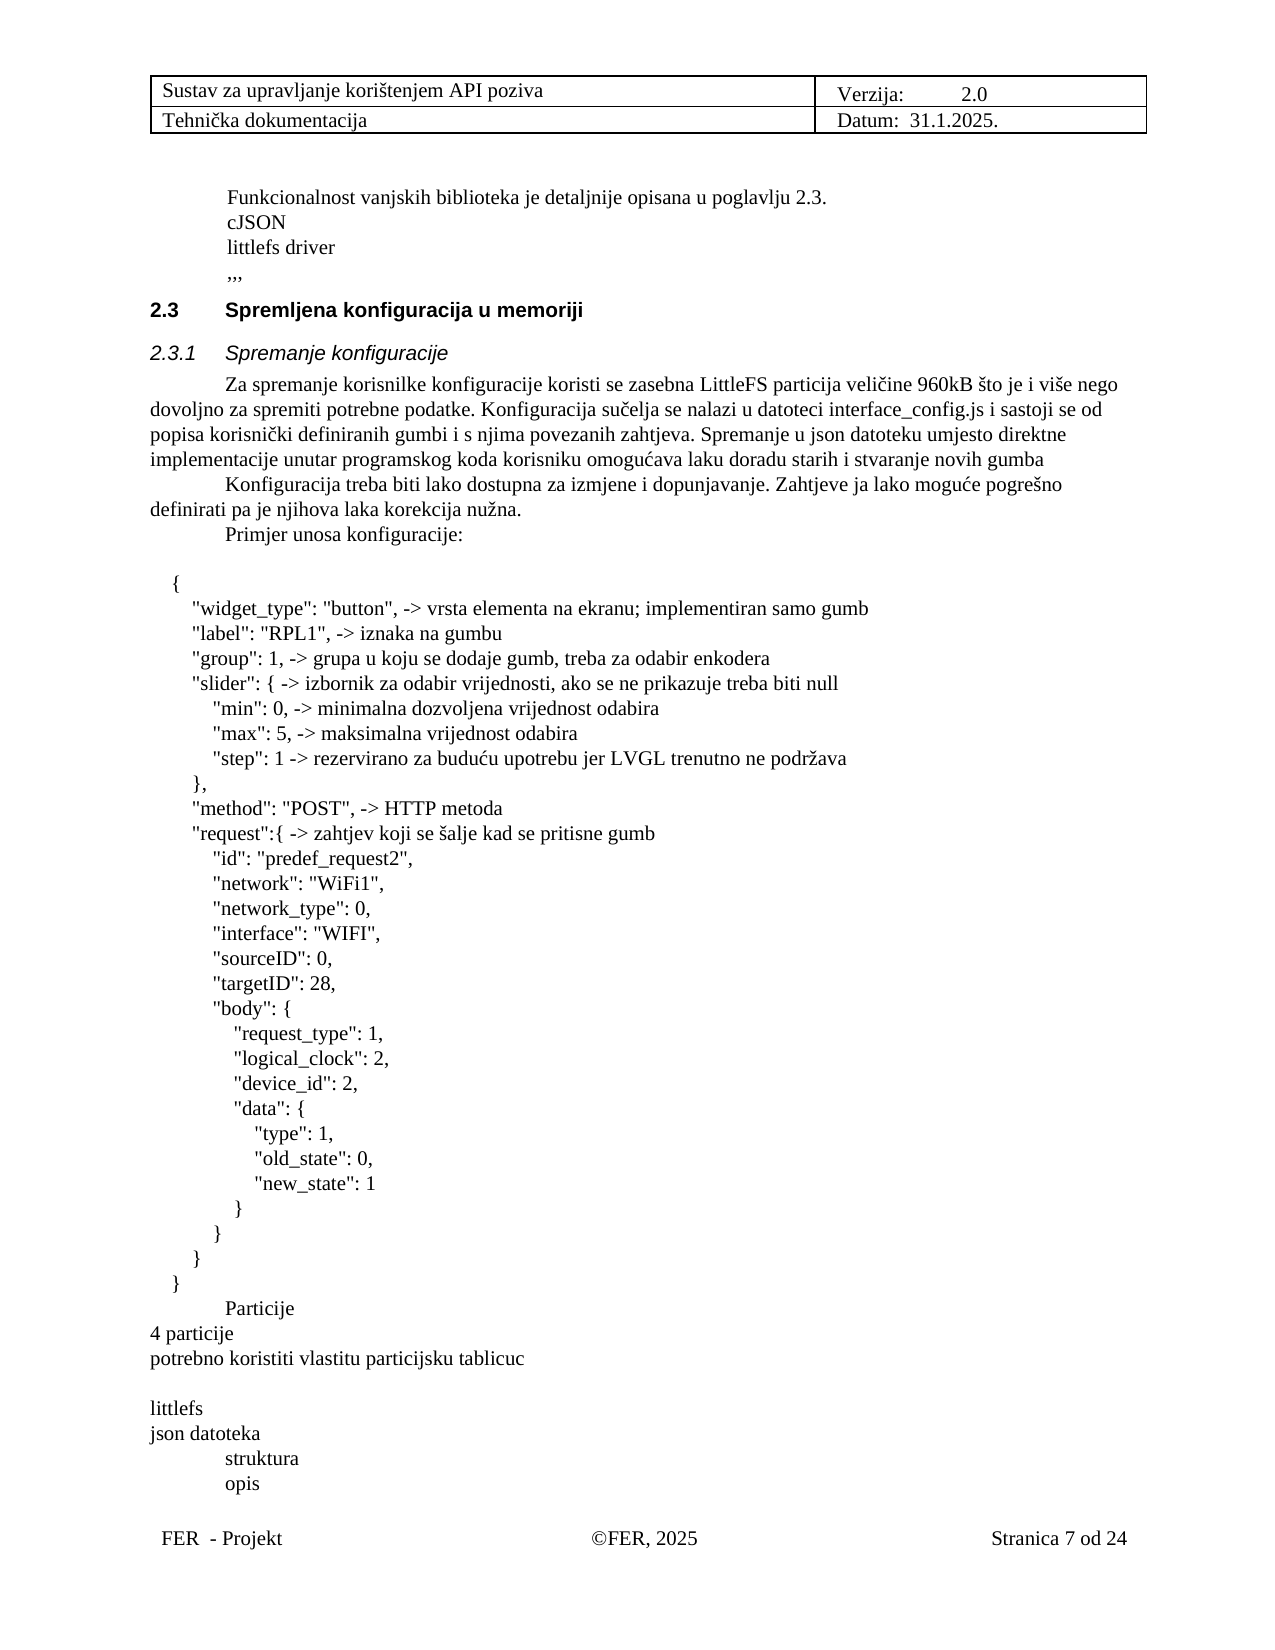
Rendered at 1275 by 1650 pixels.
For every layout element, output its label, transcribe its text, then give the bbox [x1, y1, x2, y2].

text "data": { [150, 1095, 1125, 1120]
text "targetID": 28, [150, 970, 1125, 995]
text "interface": "WIFI", [150, 920, 1125, 945]
text cJSON [227, 209, 1125, 234]
text "method": "POST", -> HTTP metoda [150, 795, 1125, 820]
text Funkcionalnost vanjskih biblioteka je detaljnije opisana u poglavlju 2.3. [227, 184, 1125, 209]
text potrebno koristiti vlastitu particijsku tablicuc [150, 1345, 1125, 1370]
text Konfiguracija treba biti lako dostupna za izmjene i dopunjavanje. Zahtjeve ja lako moguće pogrešno definirati pa je njihova laka korekcija nužna. [150, 471, 1125, 521]
text opis [150, 1470, 1125, 1495]
text "widget_type": "button", -> vrsta elementa na ekranu; implementiran samo gumb [150, 595, 1125, 620]
text } [150, 1245, 1125, 1270]
text "type": 1, [150, 1120, 1125, 1145]
text } [150, 1270, 1125, 1295]
text } [150, 1220, 1125, 1245]
text "network": "WiFi1", [150, 870, 1125, 895]
text "group": 1, -> grupa u koju se dodaje gumb, treba za odabir enkodera [150, 645, 1125, 670]
text Za spremanje korisnilke konfiguracije koristi se zasebna LittleFS particija veličine 960kB što je i više nego dovoljno za spremiti potrebne podatke. Konfiguracija sučelja se nalazi u datoteci interface_config.js i sastoji se od popisa korisnički definiranih gumbi i s njima povezanih zahtjeva. Spremanje u json datoteku umjesto direktne implementacije unutar programskog koda korisniku omogućava laku doradu starih i stvaranje novih gumba [150, 371, 1125, 471]
text "id": "predef_request2", [150, 845, 1125, 870]
text "new_state": 1 [150, 1170, 1125, 1195]
text littlefs [150, 1395, 1125, 1420]
text ,,, [227, 259, 1125, 284]
text 4 particije [150, 1320, 1125, 1345]
text "old_state": 0, [150, 1145, 1125, 1170]
text { [150, 570, 1125, 595]
text "request":{ -> zahtjev koji se šalje kad se pritisne gumb [150, 820, 1125, 845]
text json datoteka [150, 1420, 1125, 1445]
text "max": 5, -> maksimalna vrijednost odabira [150, 720, 1125, 745]
text }, [150, 770, 1125, 795]
text "network_type": 0, [150, 895, 1125, 920]
subtitle Spremljena konfiguracija u memoriji [150, 296, 1125, 321]
text "logical_clock": 2, [150, 1045, 1125, 1070]
text "sourceID": 0, [150, 945, 1125, 970]
text "body": { [150, 995, 1125, 1020]
text Primjer unosa konfiguracije: [150, 521, 1125, 546]
text } [150, 1195, 1125, 1220]
text struktura [150, 1445, 1125, 1470]
text "request_type": 1, [150, 1020, 1125, 1045]
text littlefs driver [227, 234, 1125, 259]
text Particije [150, 1295, 1125, 1320]
text "label": "RPL1", -> iznaka na gumbu [150, 620, 1125, 645]
text "slider": { -> izbornik za odabir vrijednosti, ako se ne prikazuje treba biti null [150, 670, 1125, 695]
text "min": 0, -> minimalna dozvoljena vrijednost odabira [150, 695, 1125, 720]
text "device_id": 2, [150, 1070, 1125, 1095]
text "step": 1 -> rezervirano za buduću upotrebu jer LVGL trenutno ne podržava [150, 745, 1125, 770]
subtitle Spremanje konfiguracije [150, 340, 1125, 365]
